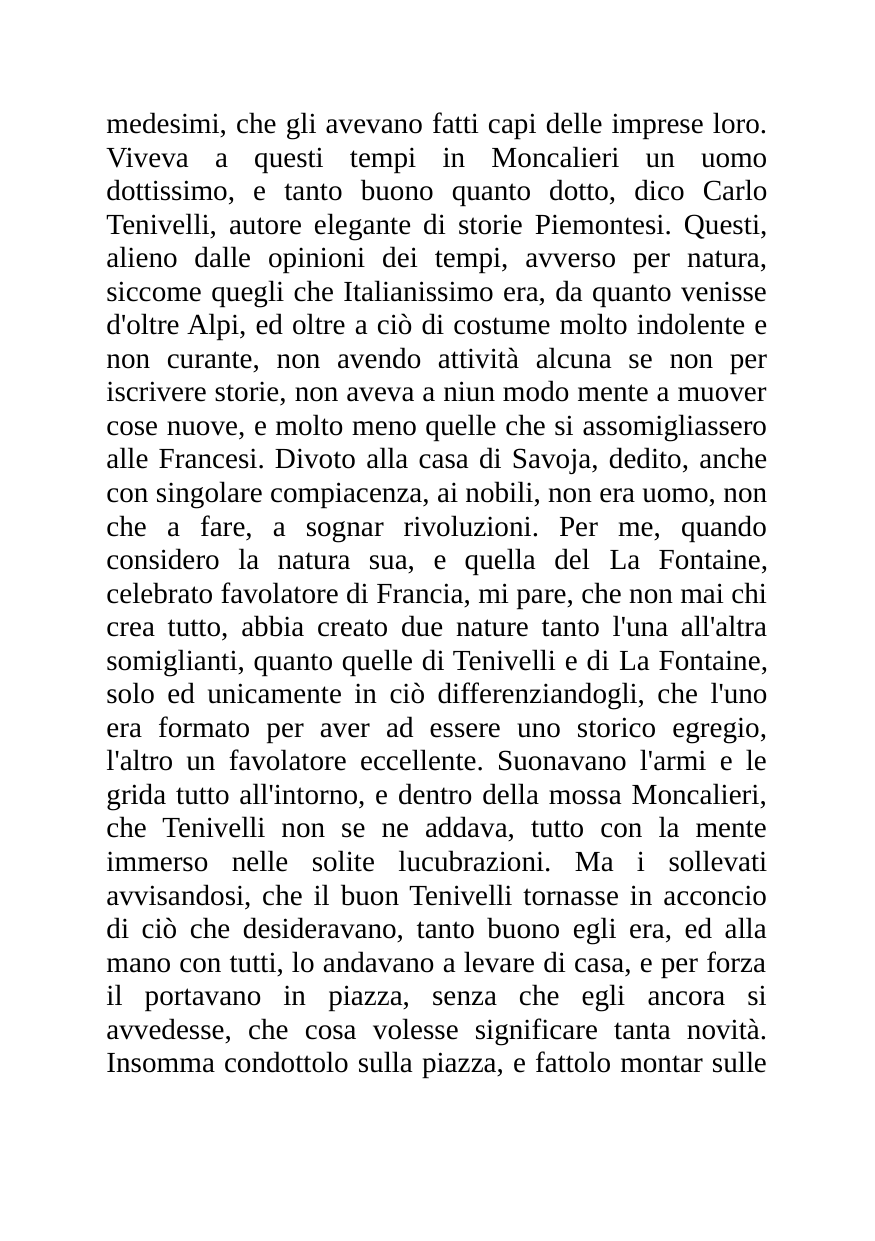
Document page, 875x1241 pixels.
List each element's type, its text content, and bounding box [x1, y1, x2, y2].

text medesimi, che gli avevano fatti capi delle imprese loro. Viveva a questi tempi in Moncalieri un uomo dottissimo, e tanto buono quanto dotto, dico Carlo Tenivelli, autore elegante di storie Piemontesi. Questi, alieno dalle opinioni dei tempi, avverso per natura, siccome quegli che Italianissimo era, da quanto venisse d'oltre Alpi, ed oltre a ciò di costume molto indolente e non curante, non avendo attività alcuna se non per iscrivere storie, non aveva a niun modo mente a muover cose nuove, e molto meno quelle che si assomigliassero alle Francesi. Divoto alla casa di Savoja, dedito, anche con singolare compiacenza, ai nobili, non era uomo, non che a fare, a sognar rivoluzioni. Per me, quando considero la natura sua, e quella del La Fontaine, celebrato favolatore di Francia, mi pare, che non mai chi crea tutto, abbia creato due nature tanto l'una all'altra somiglianti, quanto quelle di Tenivelli e di La Fontaine, solo ed unicamente in ciò differenziandogli, che l'uno era formato per aver ad essere uno storico egregio, l'altro un favolatore eccellente. Suonavano l'armi e le grida tutto all'intorno, e dentro della mossa Moncalieri, che Tenivelli non se ne addava, tutto con la mente immerso nelle solite lucubrazioni. Ma i sollevati avvisandosi, che il buon Tenivelli tornasse in acconcio di ciò che desideravano, tanto buono egli era, ed alla mano con tutti, lo andavano a levare di casa, e per forza il portavano in piazza, senza che egli ancora si avvedesse, che cosa volesse significare tanta novità. Insomma condottolo sulla piazza, e fattolo montar sulle [106, 106, 768, 1079]
